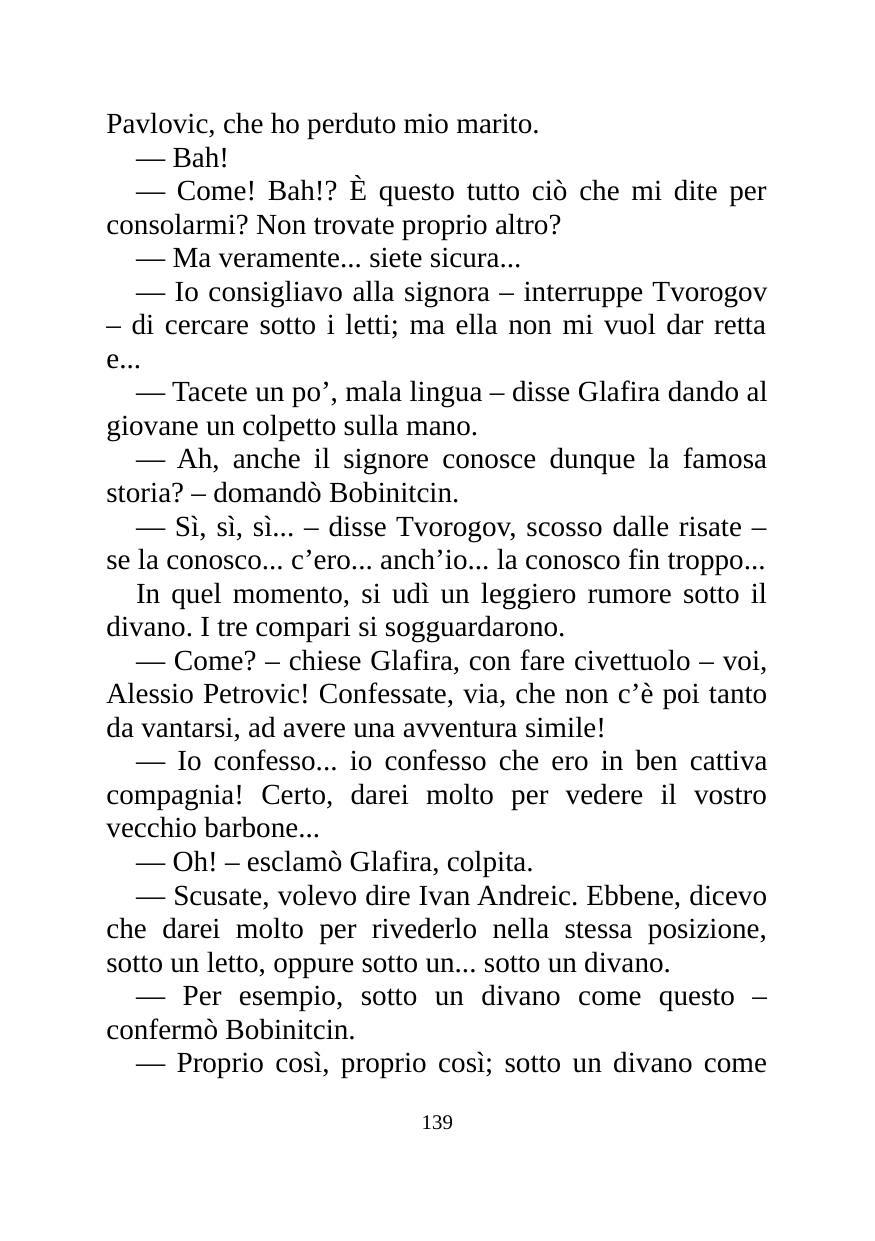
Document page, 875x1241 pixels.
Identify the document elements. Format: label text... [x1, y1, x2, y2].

text — Proprio così, proprio così; sotto un divano come [106, 1045, 768, 1079]
text — Sì, sì, sì... – disse Tvorogov, scosso dalle risate – se la conosco... c’ero... anch’io... la conosco fin troppo... [106, 509, 768, 576]
text — Bah! [106, 140, 768, 173]
text — Come? – chiese Glafira, con fare civettuolo – voi, Alessio Petrovic! Confessate, via, che non c’è poi tanto da vantarsi, ad avere una avventura simile! [106, 643, 768, 743]
text — Io confesso... io confesso che ero in ben cattiva compagnia! Certo, darei molto per vedere il vostro vecchio barbone... [106, 743, 768, 844]
text Pavlovic, che ho perduto mio marito. [106, 106, 768, 140]
text — Scusate, volevo dire Ivan Andreic. Ebbene, dicevo che darei molto per rivederlo nella stessa posizione, sotto un letto, oppure sotto un... sotto un divano. [106, 878, 768, 978]
text — Tacete un po’, mala lingua – disse Glafira dando al giovane un colpetto sulla mano. [106, 374, 768, 442]
text — Per esempio, sotto un divano come questo – confermò Bobinitcin. [106, 978, 768, 1045]
text — Io consigliavo alla signora – interruppe Tvorogov – di cercare sotto i letti; ma ella non mi vuol dar retta e... [106, 274, 768, 374]
text — Come! Bah!? È questo tutto ciò che mi dite per consolarmi? Non trovate proprio altro? [106, 173, 768, 240]
text — Oh! – esclamò Glafira, colpita. [106, 844, 768, 878]
text — Ma veramente... siete sicura... [106, 240, 768, 274]
text In quel momento, si udì un leggiero rumore sotto il divano. I tre compari si sogguardarono. [106, 576, 768, 643]
text — Ah, anche il signore conosce dunque la famosa storia? – domandò Bobinitcin. [106, 442, 768, 509]
